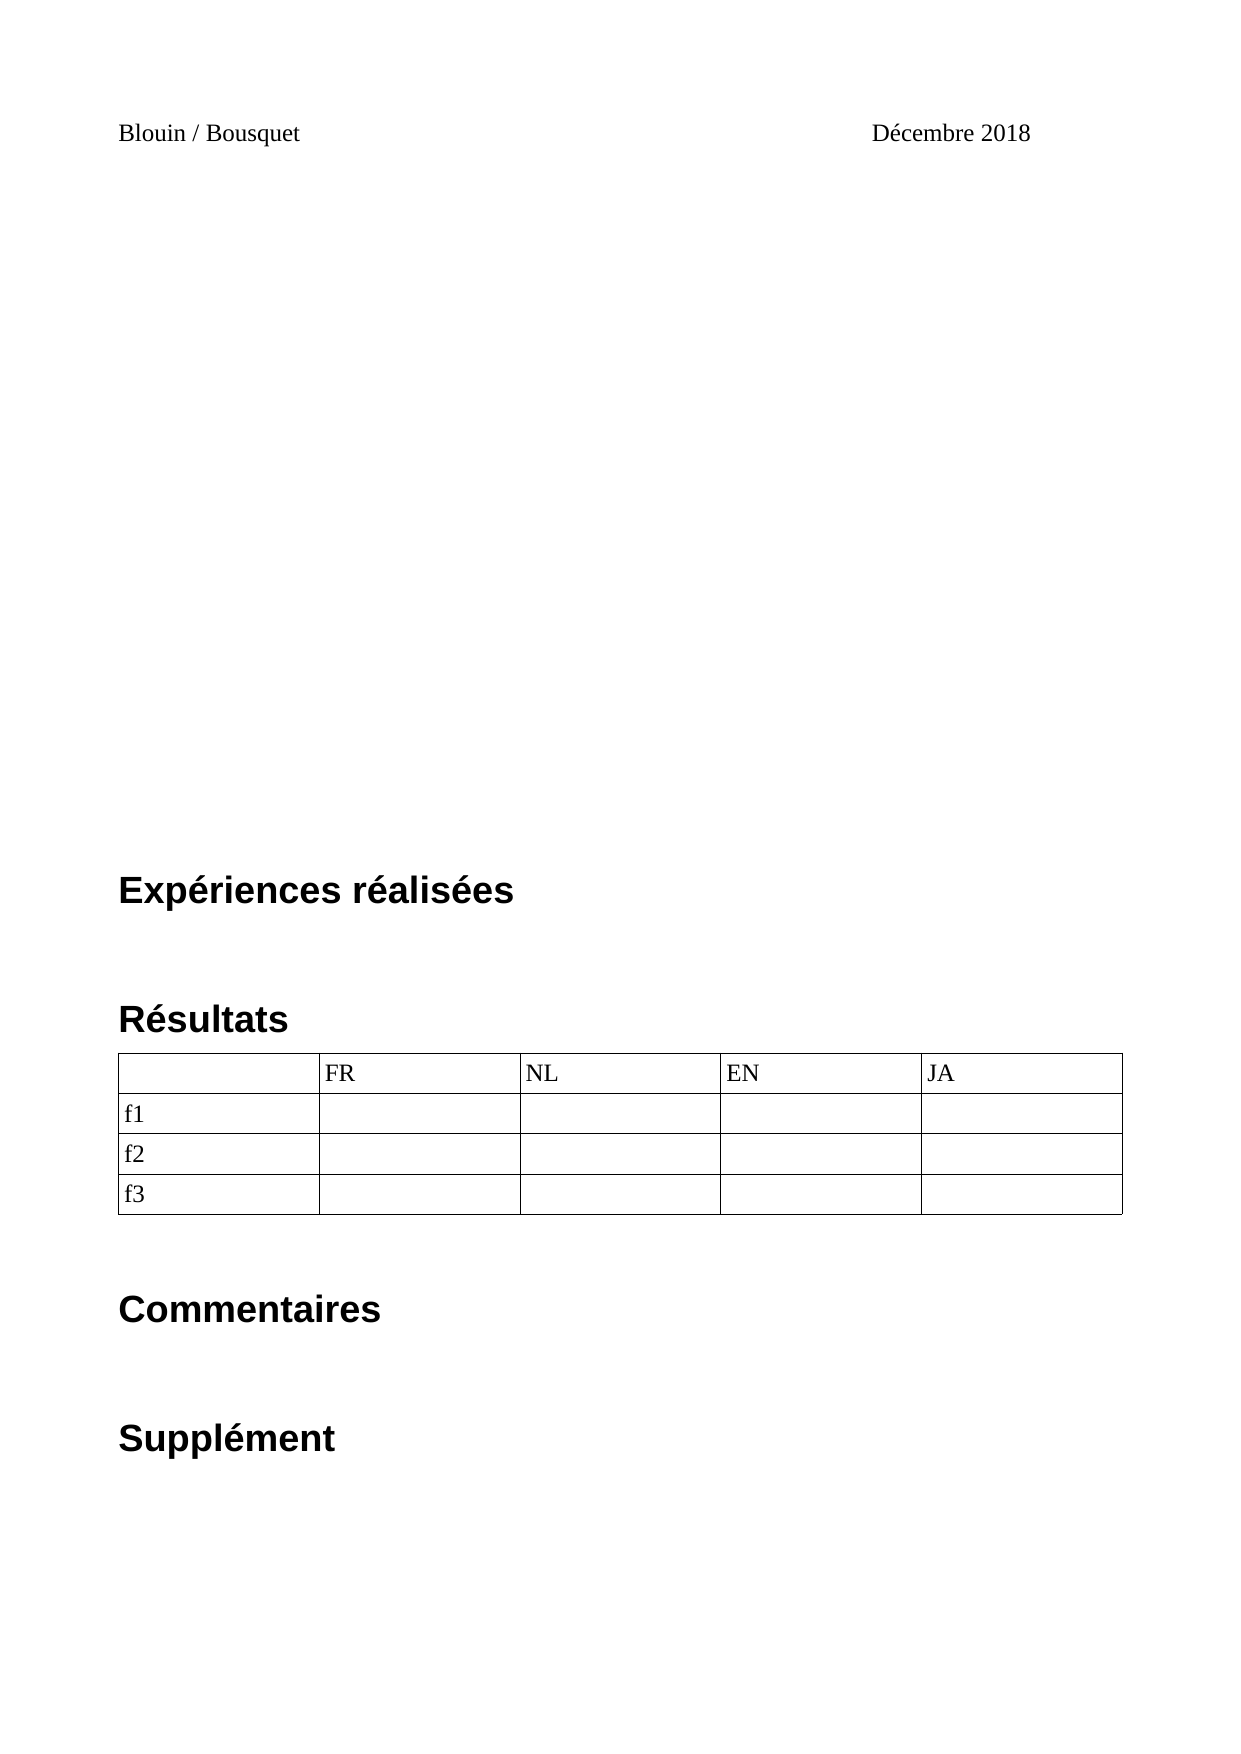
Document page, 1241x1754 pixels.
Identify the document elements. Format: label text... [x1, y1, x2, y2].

table_cell f3 [119, 1175, 319, 1214]
subtitle Expériences réalisées [118, 868, 1122, 911]
table_cell [320, 1094, 520, 1133]
table_header EN [721, 1054, 921, 1093]
table_header JA [922, 1054, 1122, 1093]
subtitle Commentaires [118, 1287, 1122, 1330]
table_cell f2 [119, 1134, 319, 1174]
table_cell [721, 1175, 921, 1214]
table_cell f1 [119, 1094, 319, 1133]
table_cell [721, 1134, 921, 1174]
table_cell [922, 1094, 1122, 1133]
table_header FR [320, 1054, 520, 1093]
subtitle Résultats [118, 997, 1122, 1040]
table_cell [922, 1175, 1122, 1214]
table_cell [320, 1134, 520, 1174]
subtitle Supplément [118, 1415, 1122, 1459]
table_cell [521, 1175, 720, 1214]
table_cell [922, 1134, 1122, 1174]
table_header [119, 1054, 319, 1093]
table_cell [721, 1094, 921, 1133]
table_cell [320, 1175, 520, 1214]
table_cell [521, 1094, 720, 1133]
table_header NL [521, 1054, 720, 1093]
table_cell [521, 1134, 720, 1174]
